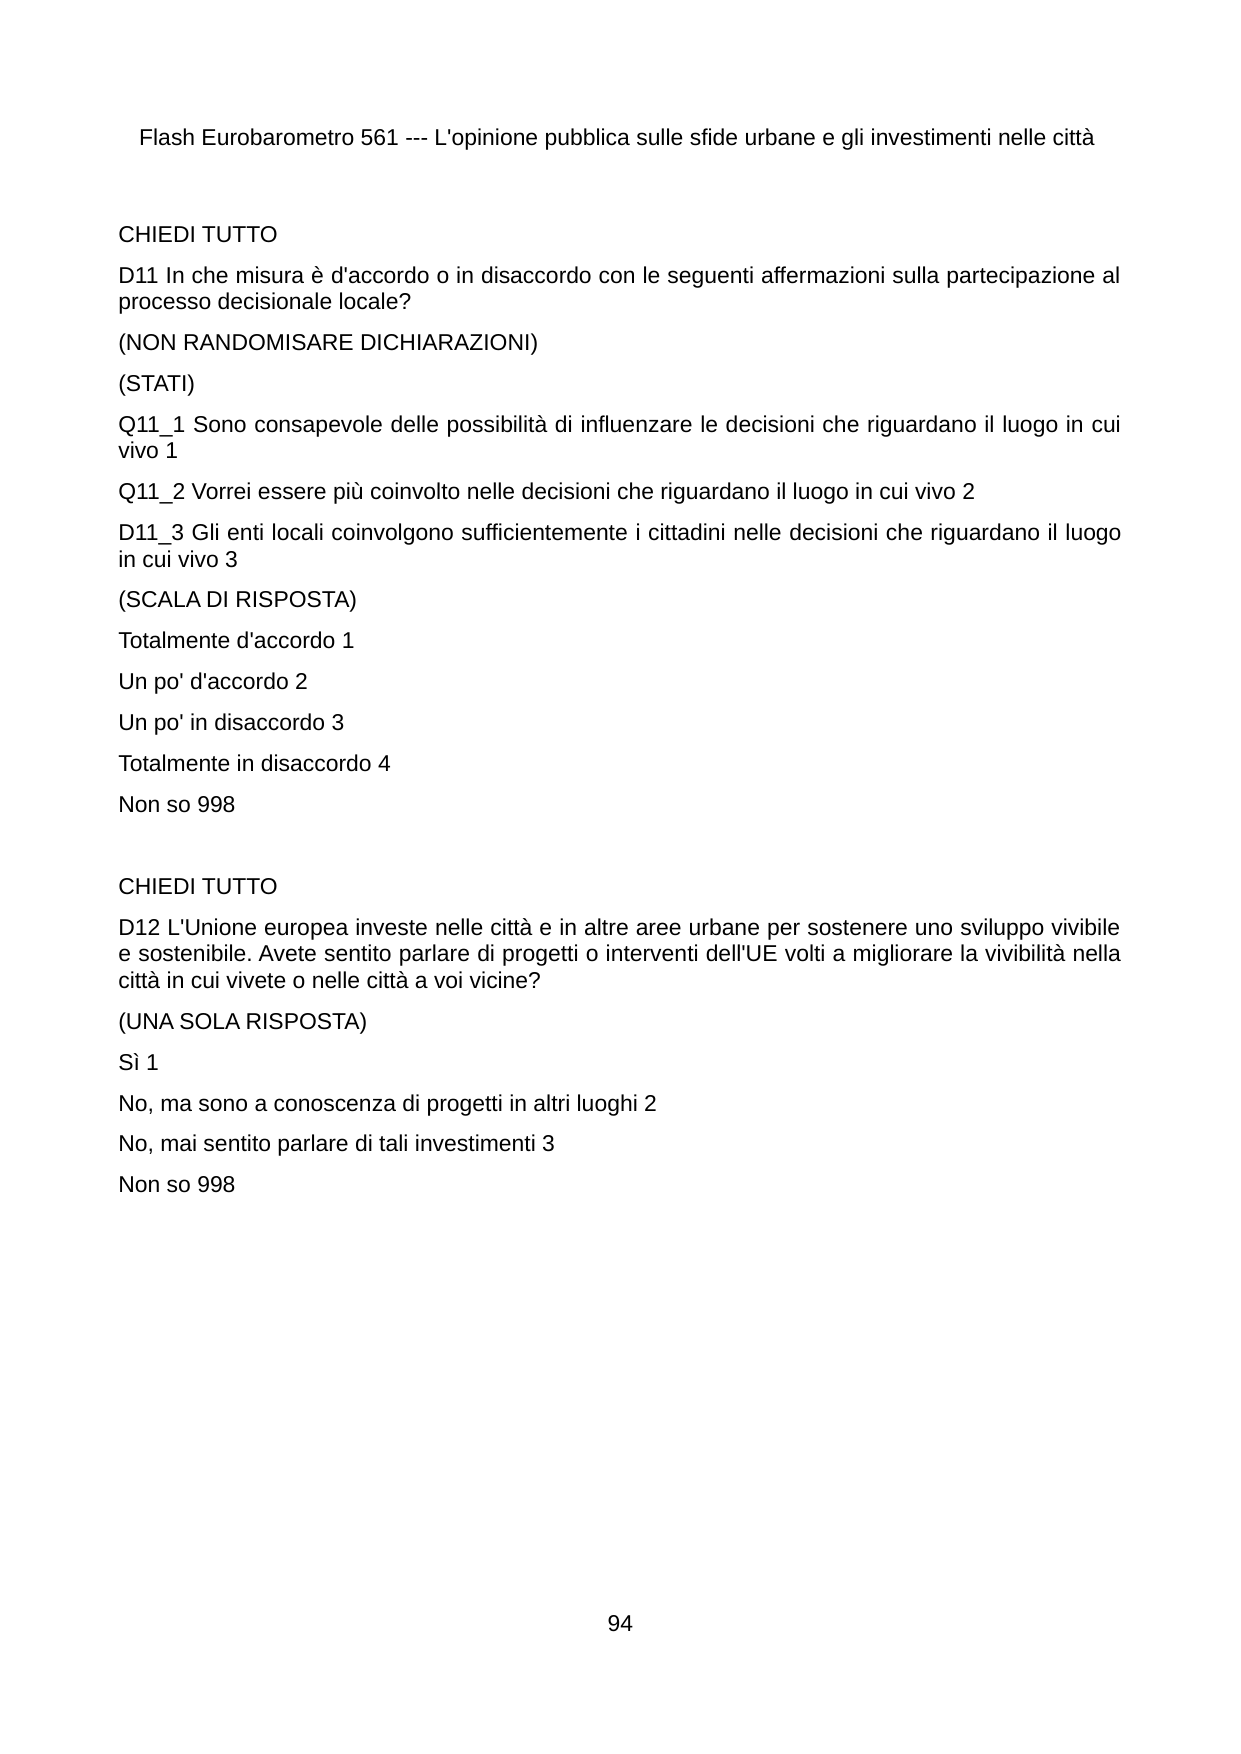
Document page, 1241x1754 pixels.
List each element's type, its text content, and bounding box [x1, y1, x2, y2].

text Q11_2 Vorrei essere più coinvolto nelle decisioni che riguardano il luogo in cui vivo 2 [118, 478, 1122, 504]
text Non so 998 [118, 791, 1122, 817]
text CHIEDI TUTTO [118, 873, 1122, 899]
text D11_3 Gli enti locali coinvolgono sufficientemente i cittadini nelle decisioni che riguardano il luogo in cui vivo 3 [118, 519, 1122, 572]
text (NON RANDOMISARE DICHIARAZIONI) [118, 329, 1122, 355]
text Totalmente d'accordo 1 [118, 627, 1122, 654]
text (SCALA DI RISPOSTA) [118, 586, 1122, 613]
text Non so 998 [118, 1171, 1122, 1198]
text Un po' in disaccordo 3 [118, 709, 1122, 736]
text Q11_1 Sono consapevole delle possibilità di influenzare le decisioni che riguardano il luogo in cui vivo 1 [118, 411, 1122, 464]
text Un po' d'accordo 2 [118, 668, 1122, 695]
text D12 L'Unione europea investe nelle città e in altre aree urbane per sostenere uno sviluppo vivibile e sostenibile. Avete sentito parlare di progetti o interventi dell'UE volti a migliorare la vivibilità nella città in cui vivete o nelle città a voi vicine? [118, 914, 1122, 993]
text (STATI) [118, 370, 1122, 396]
text (UNA SOLA RISPOSTA) [118, 1008, 1122, 1034]
text Totalmente in disaccordo 4 [118, 750, 1122, 777]
text No, mai sentito parlare di tali investimenti 3 [118, 1130, 1122, 1157]
text Sì 1 [118, 1048, 1122, 1075]
text No, ma sono a conoscenza di progetti in altri luoghi 2 [118, 1089, 1122, 1116]
text CHIEDI TUTTO [118, 221, 1122, 247]
text D11 In che misura è d'accordo o in disaccordo con le seguenti affermazioni sulla partecipazione al processo decisionale locale? [118, 262, 1122, 314]
